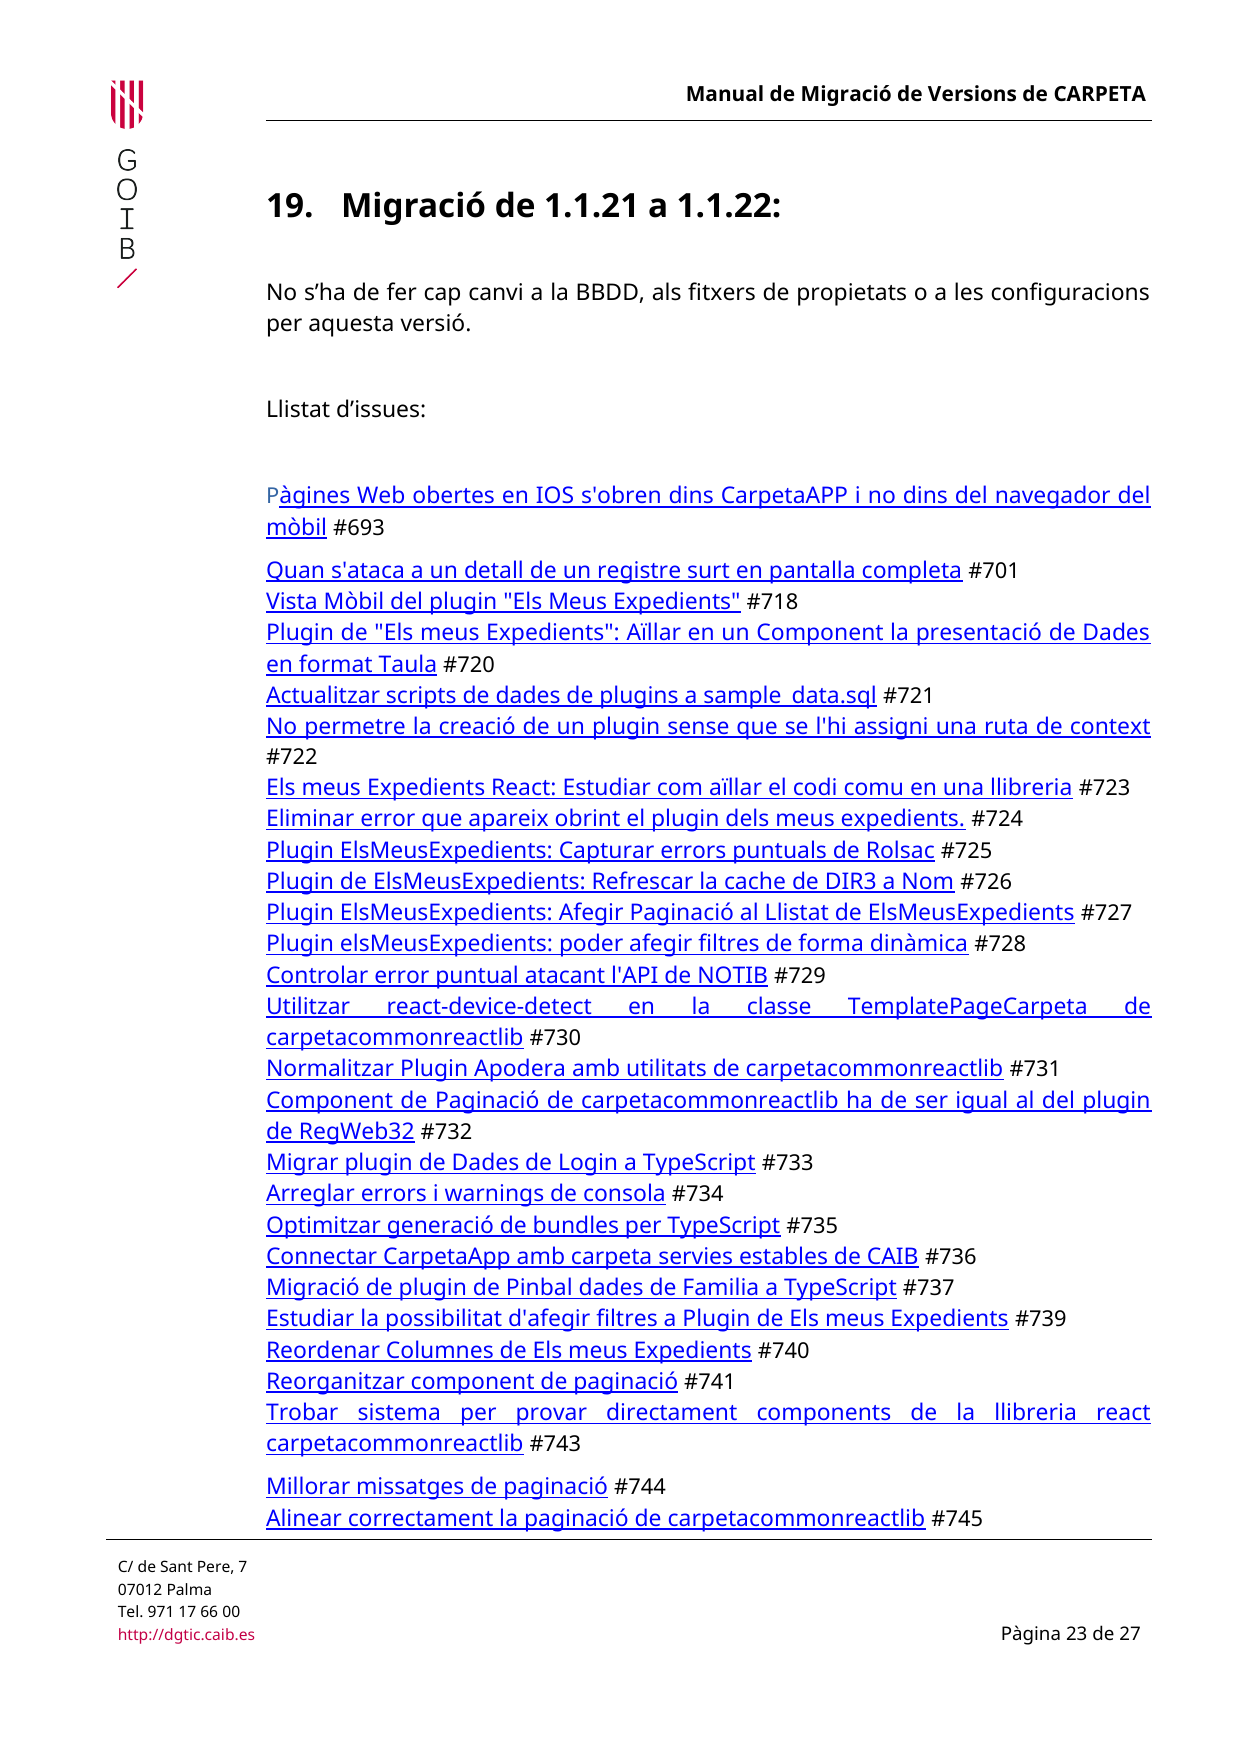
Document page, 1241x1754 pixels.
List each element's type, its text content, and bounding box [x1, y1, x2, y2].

text Utilitzar react-device-detect en la classe TemplatePageCarpeta de [266, 990, 1152, 1016]
text Els meus Expedients React: Estudiar com aïllar el codi comu en una llibreria #723 [266, 771, 1152, 802]
text Plugin ElsMeusExpedients: Capturar errors puntuals de Rolsac #725 [266, 833, 1152, 865]
text Migrar plugin de Dades de Login a TypeScript #733 [266, 1146, 1152, 1177]
picture [82, 57, 172, 319]
text Alinear correctament la paginació de carpetacommonreactlib #745 [266, 1502, 1152, 1533]
text Actualitzar scripts de dades de plugins a sample_data.sql #721 [266, 679, 1152, 710]
text Reorganitzar component de paginació #741 [266, 1365, 1152, 1396]
text Controlar error puntual atacant l'API de NOTIB #729 [266, 958, 1152, 990]
text Plugin de "Els meus Expedients": Aïllar en un Component la presentació de Dades en format Taula #720 [266, 616, 1152, 679]
text Trobar sistema per provar directament components de la llibreria react carpetacommonreactlib #743 [266, 1396, 1152, 1458]
text No permetre la creació de un plugin sense que se l'hi assigni una ruta de context #722 [266, 710, 1152, 771]
text Plugin de ElsMeusExpedients: Refrescar la cache de DIR3 a Nom #726 [266, 865, 1152, 896]
text Eliminar error que apareix obrint el plugin dels meus expedients. #724 [266, 802, 1152, 833]
text Component de Paginació de carpetacommonreactlib ha de ser igual al del plugin [266, 1083, 1152, 1110]
text Normalitzar Plugin Apodera amb utilitats de carpetacommonreactlib #731 [266, 1052, 1152, 1083]
text Arreglar errors i warnings de consola #734 [266, 1177, 1152, 1208]
text Optimitzar generació de bundles per TypeScript #735 [266, 1208, 1152, 1240]
text carpetacommonreactlib #730 [266, 1018, 1152, 1052]
text Plugin ElsMeusExpedients: Afegir Paginació al Llistat de ElsMeusExpedients #727 [266, 896, 1152, 927]
text Pàgines Web obertes en IOS s'obren dins CarpetaAPP i no dins del navegador del mòbil #693 [266, 479, 1152, 542]
text Quan s'ataca a un detall de un registre surt en pantalla completa #701 [266, 554, 1152, 585]
text Vista Mòbil del plugin "Els Meus Expedients" #718 [266, 585, 1152, 616]
text Reordenar Columnes de Els meus Expedients #740 [266, 1333, 1152, 1365]
text Connectar CarpetaApp amb carpeta servies estables de CAIB #736 [266, 1240, 1152, 1271]
text Millorar missatges de paginació #744 [266, 1470, 1152, 1502]
text No s’ha de fer cap canvi a la BBDD, als fitxers de propietats o a les configuracions per aquesta versió. [266, 276, 1152, 339]
text Plugin elsMeusExpedients: poder afegir filtres de forma dinàmica #728 [266, 927, 1152, 958]
text Estudiar la possibilitat d'afegir filtres a Plugin de Els meus Expedients #739 [266, 1302, 1152, 1333]
text Migració de plugin de Pinbal dades de Familia a TypeScript #737 [266, 1271, 1152, 1302]
subtitle Migració de 1.1.21 a 1.1.22: [266, 181, 1152, 227]
text de RegWeb32 #732 [266, 1112, 1152, 1146]
text Llistat d’issues: [266, 393, 1152, 425]
